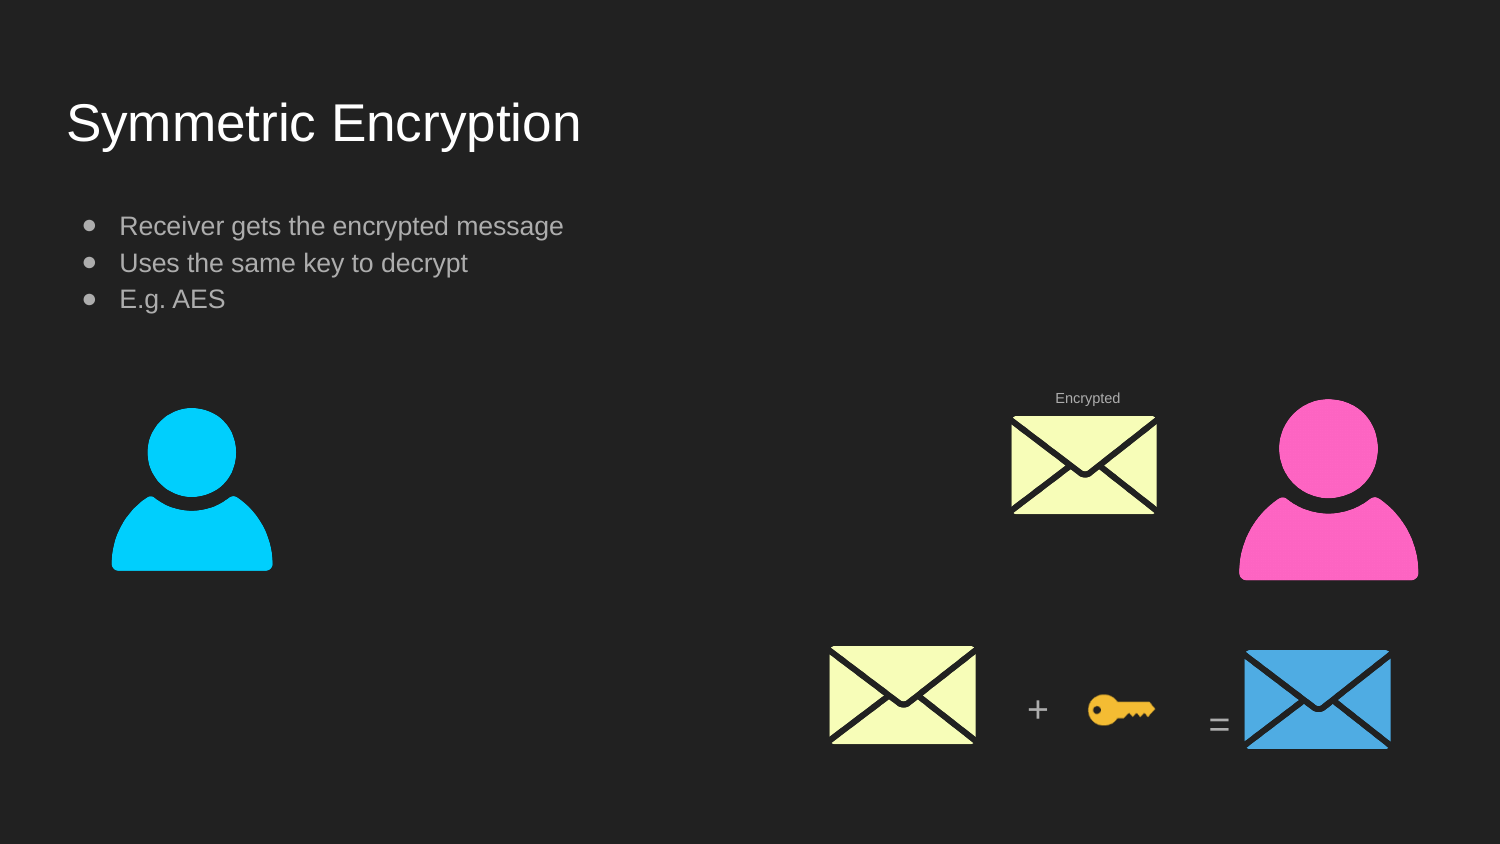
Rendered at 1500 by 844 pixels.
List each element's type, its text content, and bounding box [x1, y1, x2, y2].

text_box = [1193, 685, 1227, 735]
text_box Encrypted [1040, 373, 1150, 430]
picture [89, 381, 300, 592]
picture [1214, 369, 1449, 786]
list Receiver gets the encrypted message Uses the same key to decrypt E.g. AES [51, 189, 1449, 330]
picture [1085, 674, 1157, 746]
picture [993, 369, 1175, 551]
text_box + [1012, 669, 1045, 720]
title Symmetric Encryption [51, 72, 1449, 167]
picture [811, 599, 994, 781]
